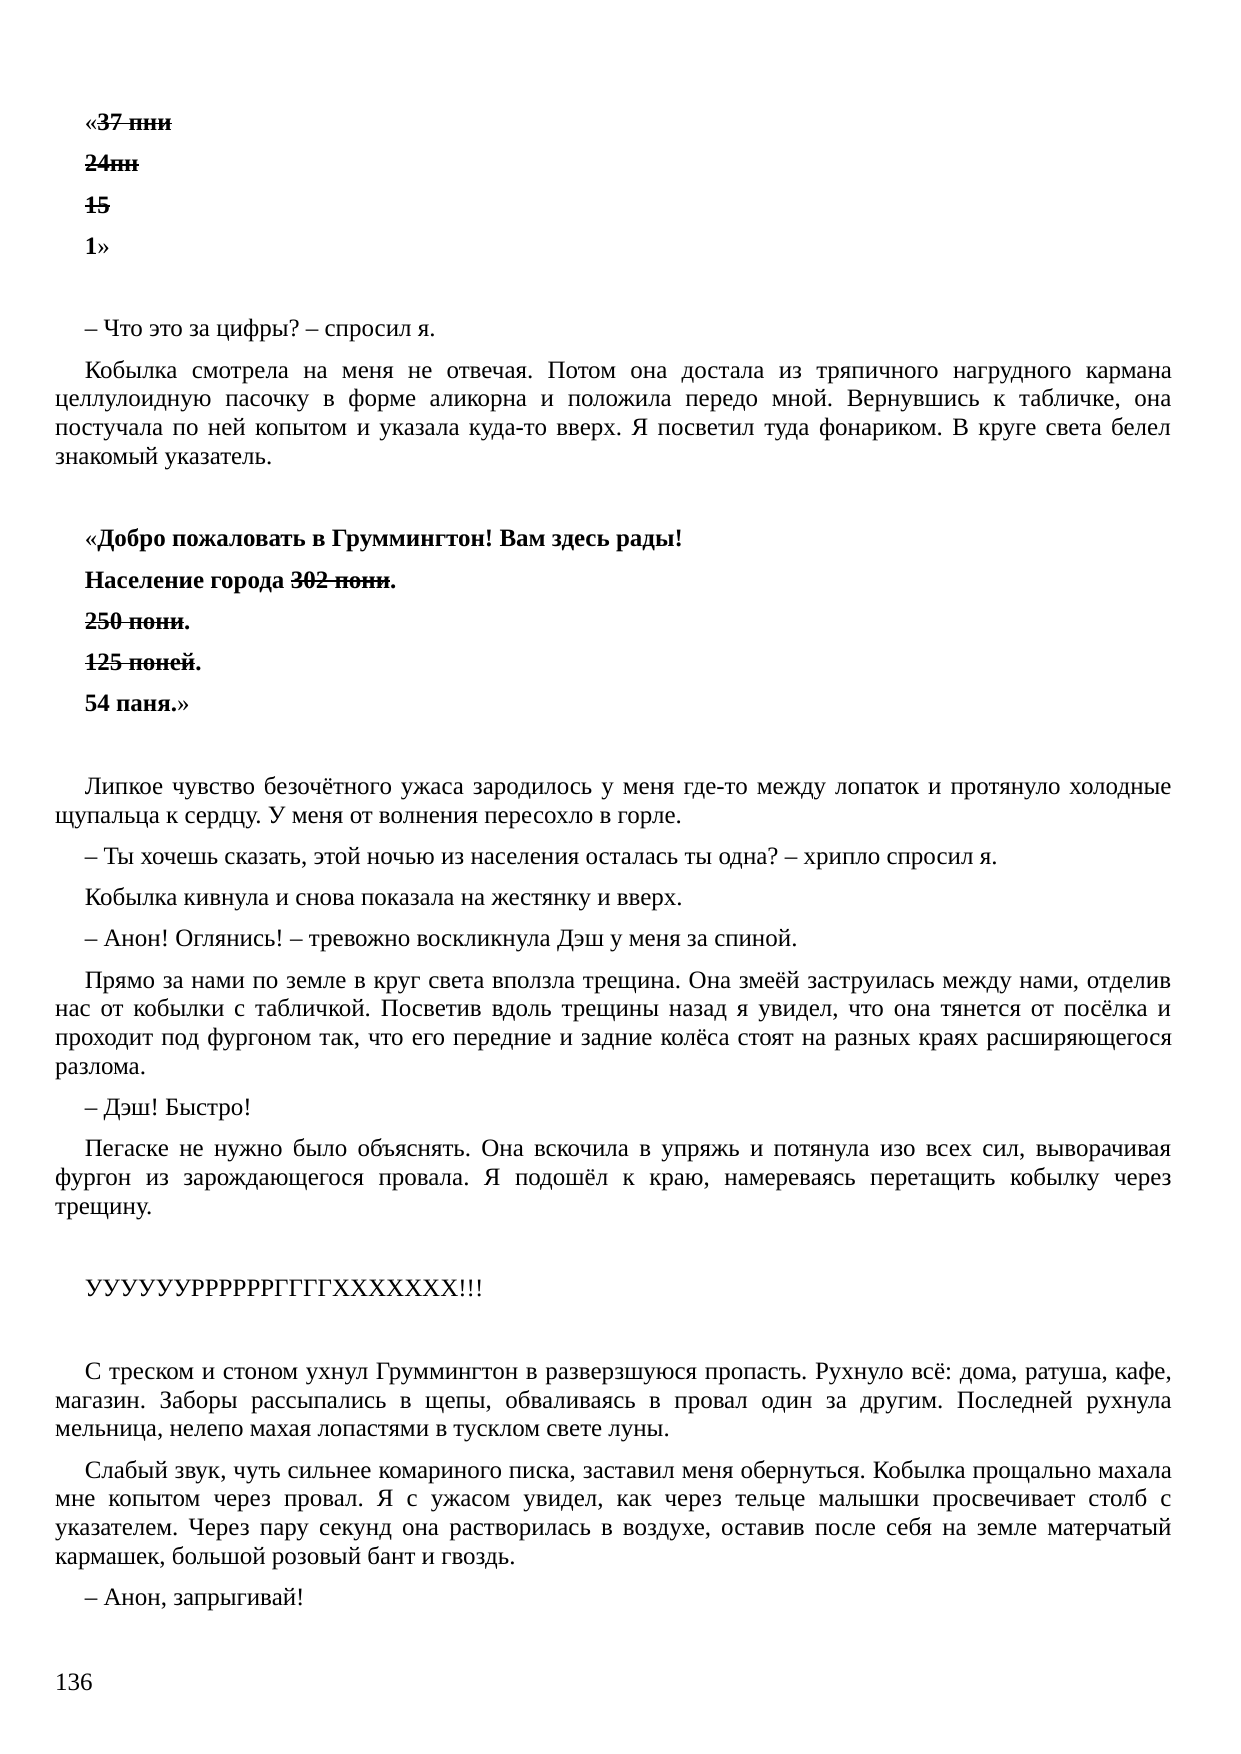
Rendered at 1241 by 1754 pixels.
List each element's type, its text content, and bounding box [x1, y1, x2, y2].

text – Ты хочешь сказать, этой ночью из населения осталась ты одна? – хрипло спросил я. [55, 841, 1173, 870]
text – Дэш! Быстро! [55, 1092, 1173, 1121]
text «37 пни [55, 107, 1173, 136]
text «Добро пожаловать в Груммингтон! Вам здесь рады! [55, 523, 1173, 552]
text – Что это за цифры? – спросил я. [55, 313, 1173, 342]
text 15 [55, 190, 1173, 218]
text УУУУУУРРРРРРГГГГХХХХХХХ!!! [55, 1273, 1173, 1302]
text С треском и стоном ухнул Груммингтон в разверзшуюся пропасть. Рухнуло всё: дома, ратуша, кафе, магазин. Заборы рассыпались в щепы, обваливаясь в провал один за другим. Последней рухнула мельница, нелепо махая лопастями в тусклом свете луны. [55, 1356, 1173, 1442]
text 125 поней. [55, 647, 1173, 676]
text 54 паня.» [55, 688, 1173, 717]
text Кобылка смотрела на меня не отвечая. Потом она достала из тряпичного нагрудного кармана целлулоидную пасочку в форме аликорна и положила передо мной. Вернувшись к табличке, она постучала по ней копытом и указала куда-то вверх. Я посветил туда фонариком. В круге света белел знакомый указатель. [55, 355, 1173, 470]
text Слабый звук, чуть сильнее комариного писка, заставил меня обернуться. Кобылка прощально махала мне копытом через провал. Я с ужасом увидел, как через тельце малышки просвечивает столб с указателем. Через пару секунд она растворилась в воздухе, оставив после себя на земле матерчатый кармашек, большой розовый бант и гвоздь. [55, 1455, 1173, 1570]
text Кобылка кивнула и снова показала на жестянку и вверх. [55, 882, 1173, 911]
text 250 пони. [55, 606, 1173, 635]
text Липкое чувство безочётного ужаса зародилось у меня где-то между лопаток и протянуло холодные щупальца к сердцу. У меня от волнения пересохло в горле. [55, 771, 1173, 828]
text 24пн [55, 148, 1173, 177]
text Пегаске не нужно было объяснять. Она вскочила в упряжь и потянула изо всех сил, выворачивая фургон из зарождающегося провала. Я подошёл к краю, намереваясь перетащить кобылку через трещину. [55, 1133, 1173, 1220]
text – Анон! Оглянись! – тревожно воскликнула Дэш у меня за спиной. [55, 923, 1173, 952]
text Население города 302 пони. [55, 565, 1173, 593]
text 1» [55, 231, 1173, 260]
text – Анон, запрыгивай! [55, 1582, 1173, 1611]
text Прямо за нами по земле в круг света вползла трещина. Она змеёй заструилась между нами, отделив нас от кобылки с табличкой. Посветив вдоль трещины назад я увидел, что она тянется от посёлка и проходит под фургоном так, что его передние и задние колёса стоят на разных краях расширяющегося разлома. [55, 965, 1173, 1080]
